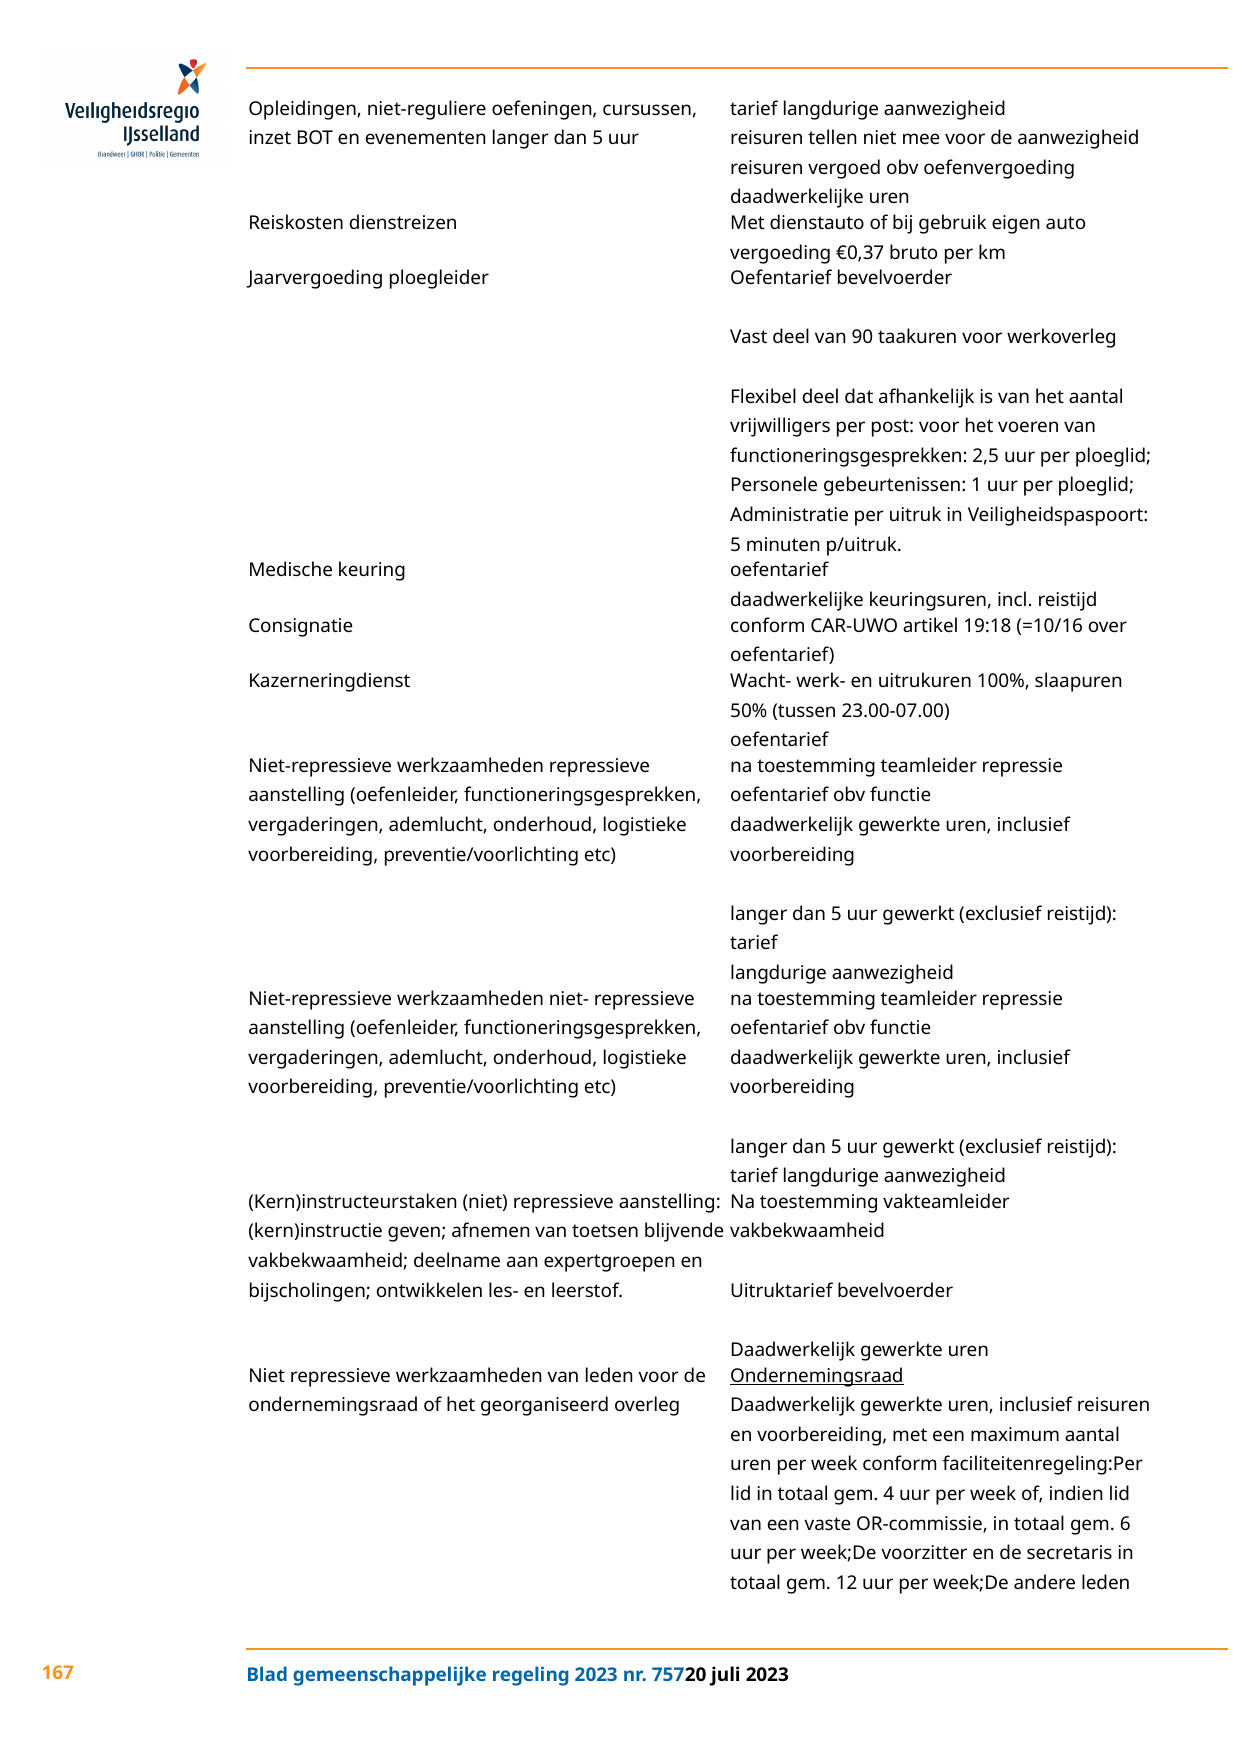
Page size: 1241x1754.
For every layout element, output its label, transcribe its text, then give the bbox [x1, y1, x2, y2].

table_cell tarief langdurige aanwezigheid reisuren tellen niet mee voor de aanwezigheid reisuren vergoed obv oefenvergoeding daadwerkelijke uren [730, 95, 1152, 209]
table_cell Opleidingen, niet-reguliere oefeningen, cursussen, inzet BOT en evenementen langer dan 5 uur [248, 95, 730, 209]
table_cell Reiskosten dienstreizen [248, 209, 730, 264]
table_cell Na toestemming vakteamleider vakbekwaamheid Uitruktarief bevelvoerder Daadwerkelijk gewerkte uren [730, 1188, 1152, 1362]
table_cell Met dienstauto of bij gebruik eigen auto vergoeding €0,37 bruto per km [730, 209, 1152, 264]
table_cell Consignatie [248, 612, 730, 667]
picture [41, 47, 231, 172]
table_cell (Kern)instructeurstaken (niet) repressieve aanstelling: (kern)instructie geven; afnemen van toetsen blijvende vakbekwaamheid; deelname aan expertgroepen en bijscholingen; ontwikkelen les- en leerstof. [248, 1188, 730, 1362]
table_cell na toestemming teamleider repressie oefentarief obv functie daadwerkelijk gewerkte uren, inclusief voorbereiding langer dan 5 uur gewerkt (exclusief reistijd): tarief langdurige aanwezigheid [730, 985, 1152, 1188]
table_cell Jaarvergoeding ploegleider [248, 265, 730, 557]
table_cell Niet-repressieve werkzaamheden repressieve aanstelling (oefenleider, functioneringsgesprekken, vergaderingen, ademlucht, onderhoud, logistieke voorbereiding, preventie/voorlichting etc) [248, 752, 730, 985]
table_cell Kazerneringdienst [248, 667, 730, 752]
table_cell conform CAR-UWO artikel 19:18 (=10/16 over oefentarief) [730, 612, 1152, 667]
table_cell na toestemming teamleider repressie oefentarief obv functie daadwerkelijk gewerkte uren, inclusief voorbereiding langer dan 5 uur gewerkt (exclusief reistijd): tarief langdurige aanwezigheid [730, 752, 1152, 985]
table_cell oefentarief daadwerkelijke keuringsuren, incl. reistijd [730, 557, 1152, 612]
table_cell Medische keuring [248, 557, 730, 612]
table_cell Wacht- werk- en uitrukuren 100%, slaapuren 50% (tussen 23.00-07.00) oefentarief [730, 667, 1152, 752]
table_cell Oefentarief bevelvoerder Vast deel van 90 taakuren voor werkoverleg Flexibel deel dat afhankelijk is van het aantal vrijwilligers per post: voor het voeren van functioneringsgesprekken: 2,5 uur per ploeglid; Personele gebeurtenissen: 1 uur per ploeglid; Administratie per uitruk in Veiligheidspaspoort: 5 minuten p/uitruk. [730, 265, 1152, 557]
table_cell Niet repressieve werkzaamheden van leden voor de ondernemingsraad of het georganiseerd overleg [248, 1362, 730, 1594]
table_cell Ondernemingsraad Daadwerkelijk gewerkte uren, inclusief reisuren en voorbereiding, met een maximum aantal uren per week conform faciliteitenregeling:Per lid in totaal gem. 4 uur per week of, indien lid van een vaste OR-commissie, in totaal gem. 6 uur per week;De voorzitter en de secretaris in totaal gem. 12 uur per week;De andere leden [730, 1362, 1152, 1594]
table_cell Niet-repressieve werkzaamheden niet- repressieve aanstelling (oefenleider, functioneringsgesprekken, vergaderingen, ademlucht, onderhoud, logistieke voorbereiding, preventie/voorlichting etc) [248, 985, 730, 1188]
